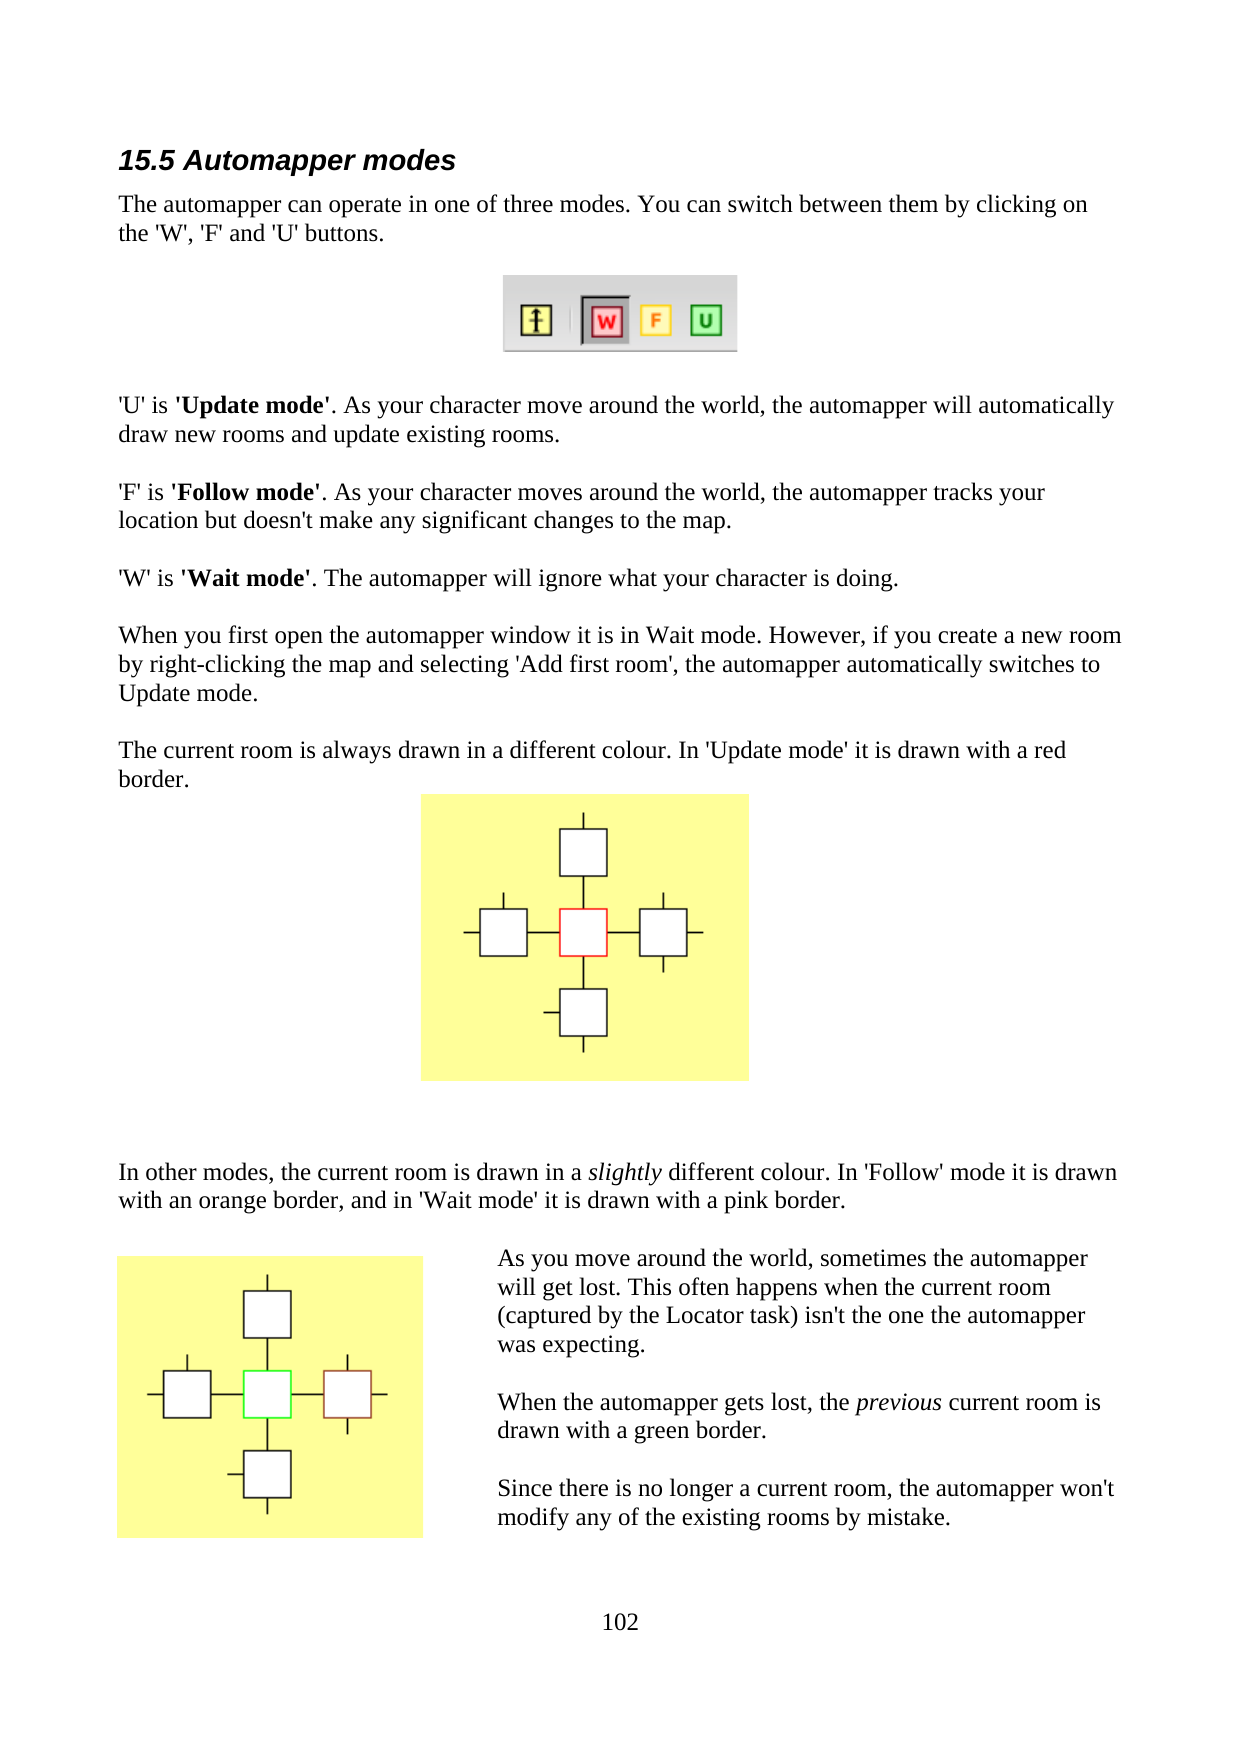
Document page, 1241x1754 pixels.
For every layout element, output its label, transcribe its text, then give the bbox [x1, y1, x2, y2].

picture [420, 794, 749, 1081]
text 'F' is 'Follow mode'. As your character moves around the world, the automapper tracks your location but doesn't make any significant changes to the map. [118, 477, 1122, 534]
text 'U' is 'Update mode'. As your character move around the world, the automapper will automatically draw new rooms and update existing rooms. [118, 390, 1122, 448]
text In other modes, the current room is drawn in a slightly different colour. In 'Follow' mode it is drawn with an orange border, and in 'Wait mode' it is drawn with a pink border. [118, 1157, 1122, 1214]
text Since there is no longer a current room, the automapper won't modify any of the existing rooms by mistake. [424, 1473, 1122, 1530]
text When the automapper gets lost, the previous current room is drawn with a green border. [424, 1387, 1122, 1444]
subtitle 15.5 Automapper modes [118, 143, 1122, 177]
picture [117, 1256, 424, 1538]
text The current room is always drawn in a different colour. In 'Update mode' it is drawn with a red border. [118, 735, 1122, 793]
text 'W' is 'Wait mode'. The automapper will ignore what your character is doing. [118, 563, 1122, 592]
text The automapper can operate in one of three modes. You can switch between them by clicking on the 'W', 'F' and 'U' buttons. [118, 189, 1122, 247]
picture [502, 275, 738, 352]
text As you move around the world, sometimes the automapper will get lost. This often happens when the current room (captured by the Locator task) isn't the one the automapper was expecting. [192, 1243, 1122, 1358]
text When you first open the automapper window it is in Wait mode. However, if you create a new room by right-clicking the map and selecting 'Add first room', the automapper automatically switches to Update mode. [118, 620, 1122, 707]
